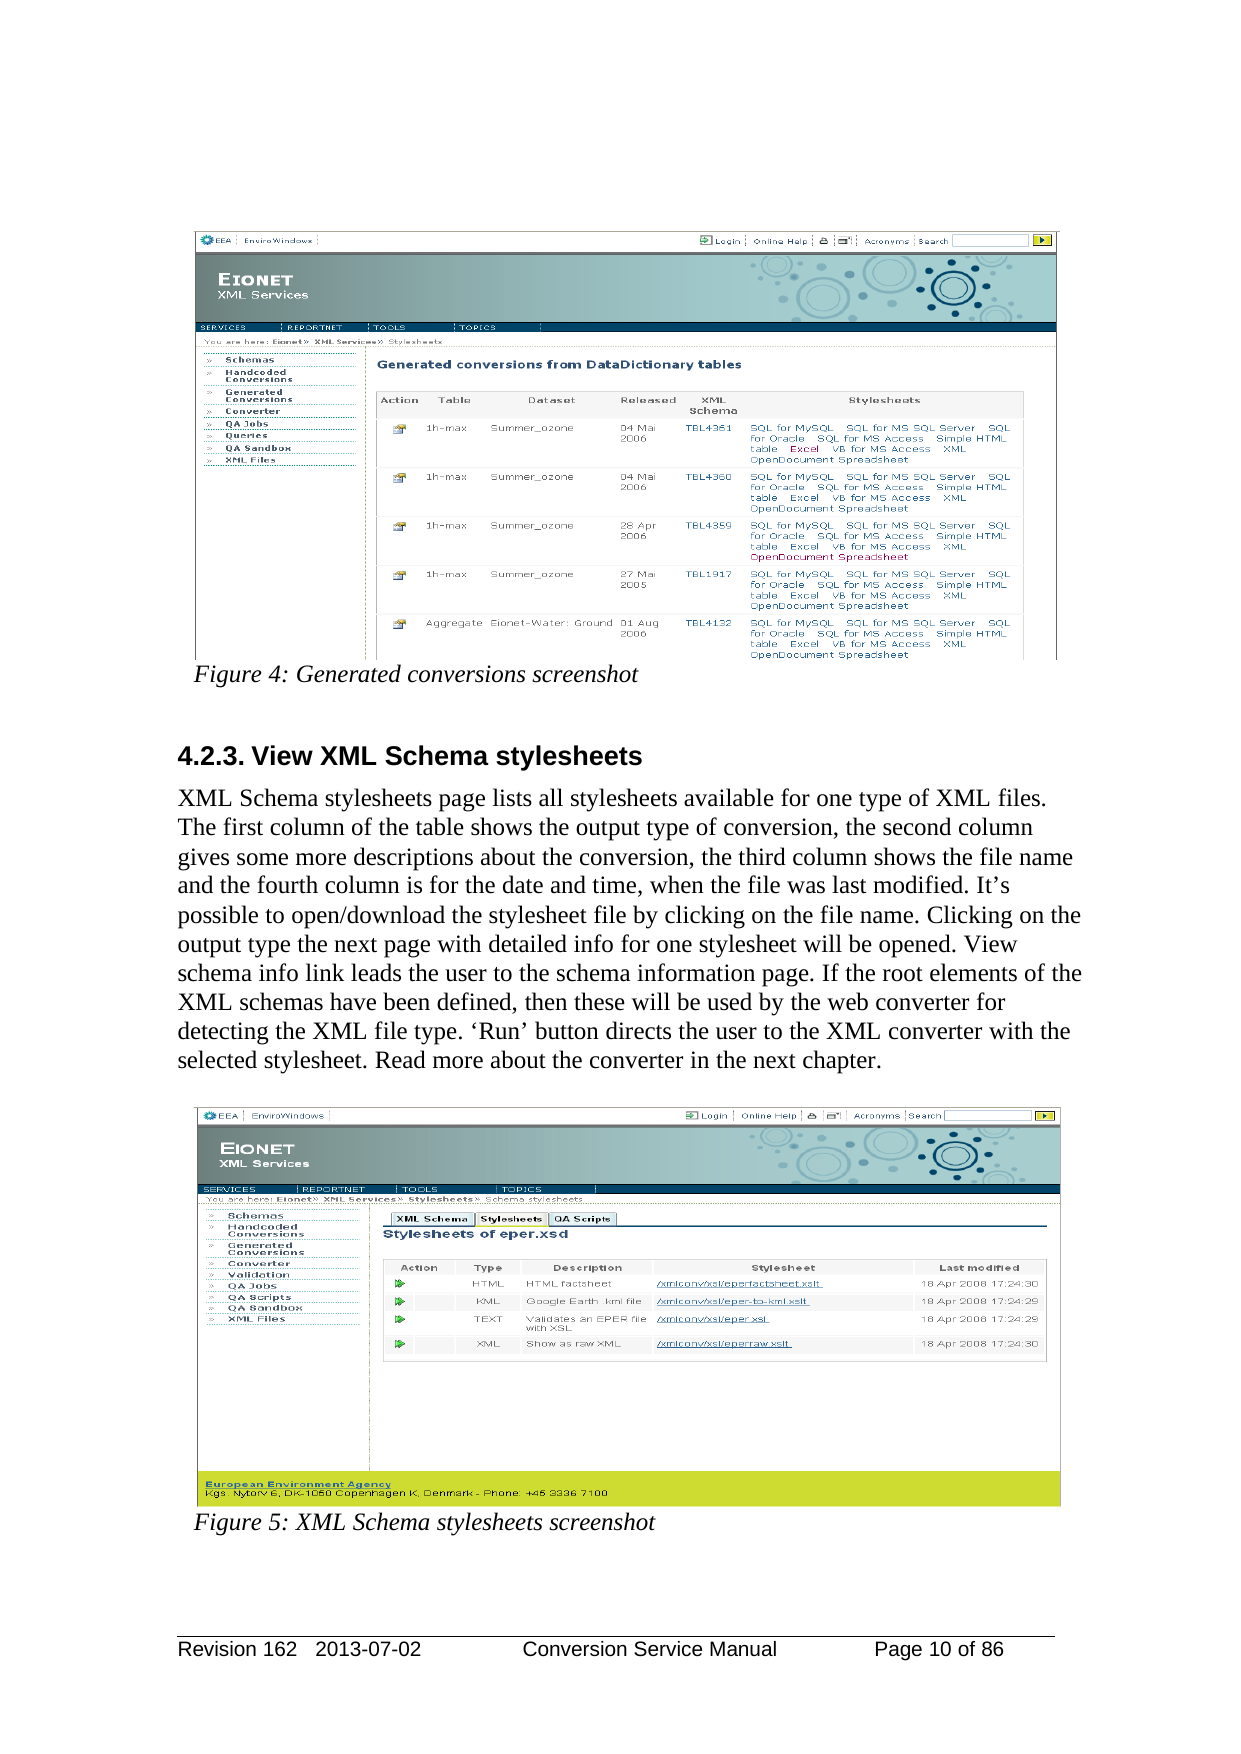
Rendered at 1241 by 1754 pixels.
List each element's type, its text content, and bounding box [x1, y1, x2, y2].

subtitle View XML Schema stylesheets [177, 740, 1092, 771]
text Figure 5: XML Schema stylesheets screenshot [194, 1507, 1061, 1536]
text XML Schema stylesheets page lists all stylesheets available for one type of XML files. The first column of the table shows the output type of conversion, the second column gives some more descriptions about the conversion, the third column shows the file name and the fourth column is for the date and time, when the file was last modified. It’s possible to open/download the stylesheet file by clicking on the file name. Clicking on the output type the next page with detailed info for one stylesheet will be opened. View schema info link leads the user to the schema information page. If the root elements of the XML schemas have been defined, then these will be used by the web converter for detecting the XML file type. ‘Run’ button directs the user to the XML converter with the selected stylesheet. Read more about the converter in the next chapter. [177, 783, 1092, 1074]
text Figure 4: Generated conversions screenshot [194, 660, 1060, 688]
